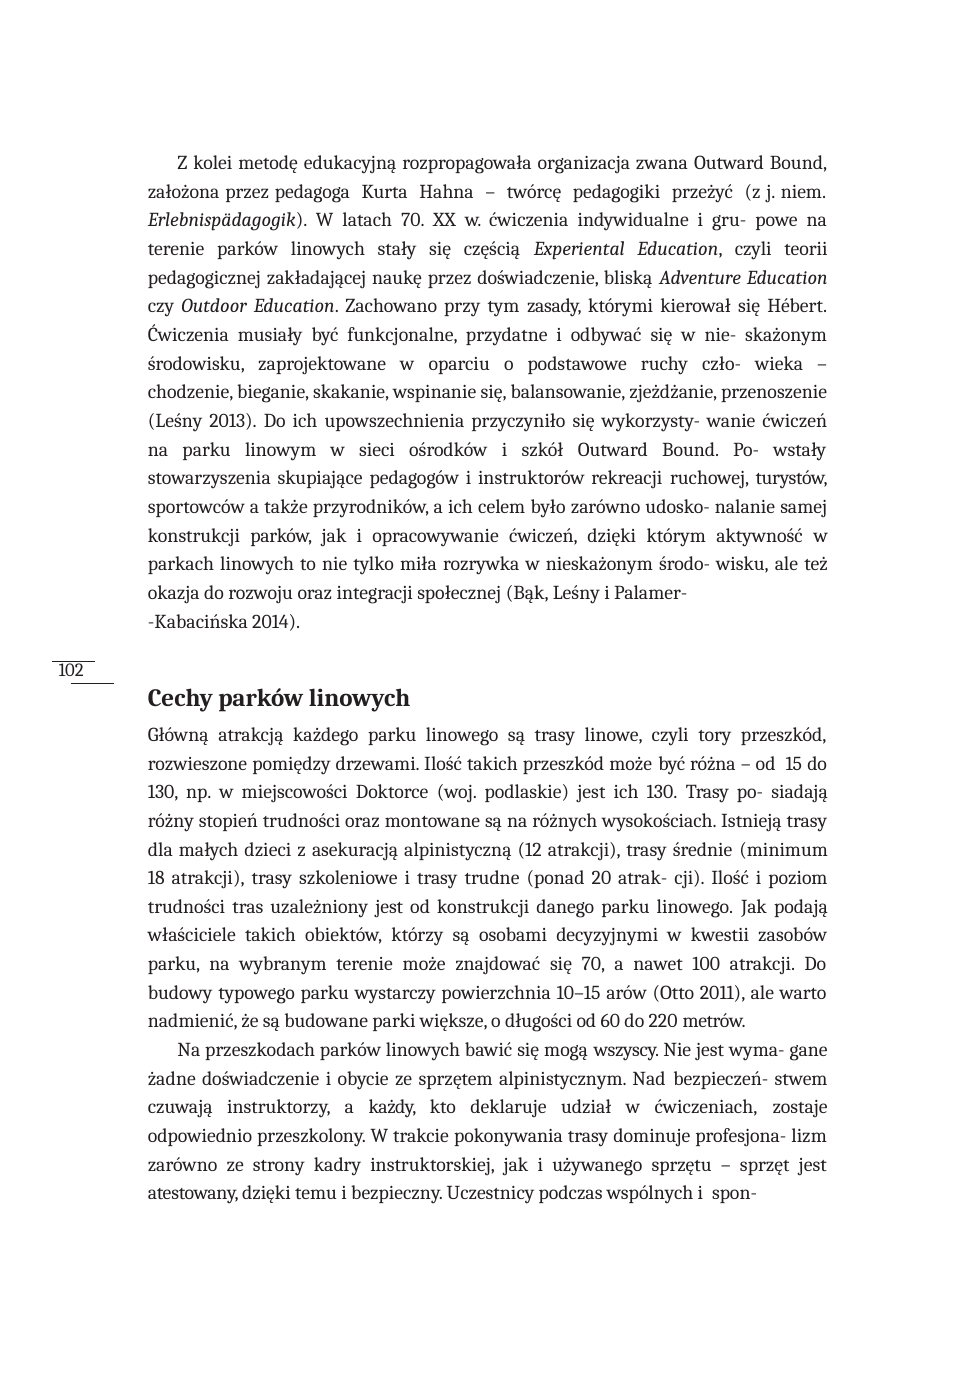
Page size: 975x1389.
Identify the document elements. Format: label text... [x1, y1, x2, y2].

text Z kolei metodę edukacyjną rozpropagowała organizacja zwana Outward Bound, założona przez pedagoga Kurta Hahna – twórcę pedagogiki przeżyć (z j. niem. Erlebnispädagogik). W latach 70. XX w. ćwiczenia indywidualne i gru- powe na terenie parków linowych stały się częścią Experiental Education, czyli teorii pedagogicznej zakładającej naukę przez doświadczenie, bliską Adventure Education czy Outdoor Education. Zachowano przy tym zasady, którymi kierował się Hébert. Ćwiczenia musiały być funkcjonalne, przydatne i odbywać się w nie- skażonym środowisku, zaprojektowane w oparciu o podstawowe ruchy czło- wieka – chodzenie, bieganie, skakanie, wspinanie się, balansowanie, zjeżdżanie, przenoszenie (Leśny 2013). Do ich upowszechnienia przyczyniło się wykorzysty- wanie ćwiczeń na parku linowym w sieci ośrodków i szkół Outward Bound. Po- wstały stowarzyszenia skupiające pedagogów i instruktorów rekreacji ruchowej, turystów, sportowców a także przyrodników, a ich celem było zarówno udosko- nalanie samej konstrukcji parków, jak i opracowywanie ćwiczeń, dzięki którym aktywność w parkach linowych to nie tylko miła rozrywka w nieskażonym środo- wisku, ale też okazja do rozwoju oraz integracji społecznej (Bąk, Leśny i Palamer- [148, 152, 828, 604]
text Na przeszkodach parków linowych bawić się mogą wszyscy. Nie jest wyma- gane żadne doświadczenie i obycie ze sprzętem alpinistycznym. Nad bezpieczeń- stwem czuwają instruktorzy, a każdy, kto deklaruje udział w ćwiczeniach, zostaje odpowiednio przeszkolony. W trakcie pokonywania trasy dominuje profesjona- lizm zarówno ze strony kadry instruktorskiej, jak i używanego sprzętu – sprzęt jest atestowany, dzięki temu i bezpieczny. Uczestnicy podczas wspólnych i spon- [148, 1039, 828, 1205]
text 102 [58, 656, 839, 680]
subtitle Cechy parków linowych [148, 684, 839, 713]
text -Kabacińska 2014). [148, 610, 839, 633]
text Główną atrakcją każdego parku linowego są trasy linowe, czyli tory przeszkód, rozwieszone pomiędzy drzewami. Ilość takich przeszkód może być różna – od 15 do 130, np. w miejscowości Doktorce (woj. podlaskie) jest ich 130. Trasy po- siadają różny stopień trudności oraz montowane są na różnych wysokościach. Istnieją trasy dla małych dzieci z asekuracją alpinistyczną (12 atrakcji), trasy średnie (minimum 18 atrakcji), trasy szkoleniowe i trasy trudne (ponad 20 atrak- cji). Ilość i poziom trudności tras uzależniony jest od konstrukcji danego parku linowego. Jak podają właściciele takich obiektów, którzy są osobami decyzyjnymi w kwestii zasobów parku, na wybranym terenie może znajdować się 70, a nawet 100 atrakcji. Do budowy typowego parku wystarczy powierzchnia 10–15 arów (Otto 2011), ale warto nadmienić, że są budowane parki większe, o długości od 60 do 220 metrów. [148, 723, 828, 1033]
